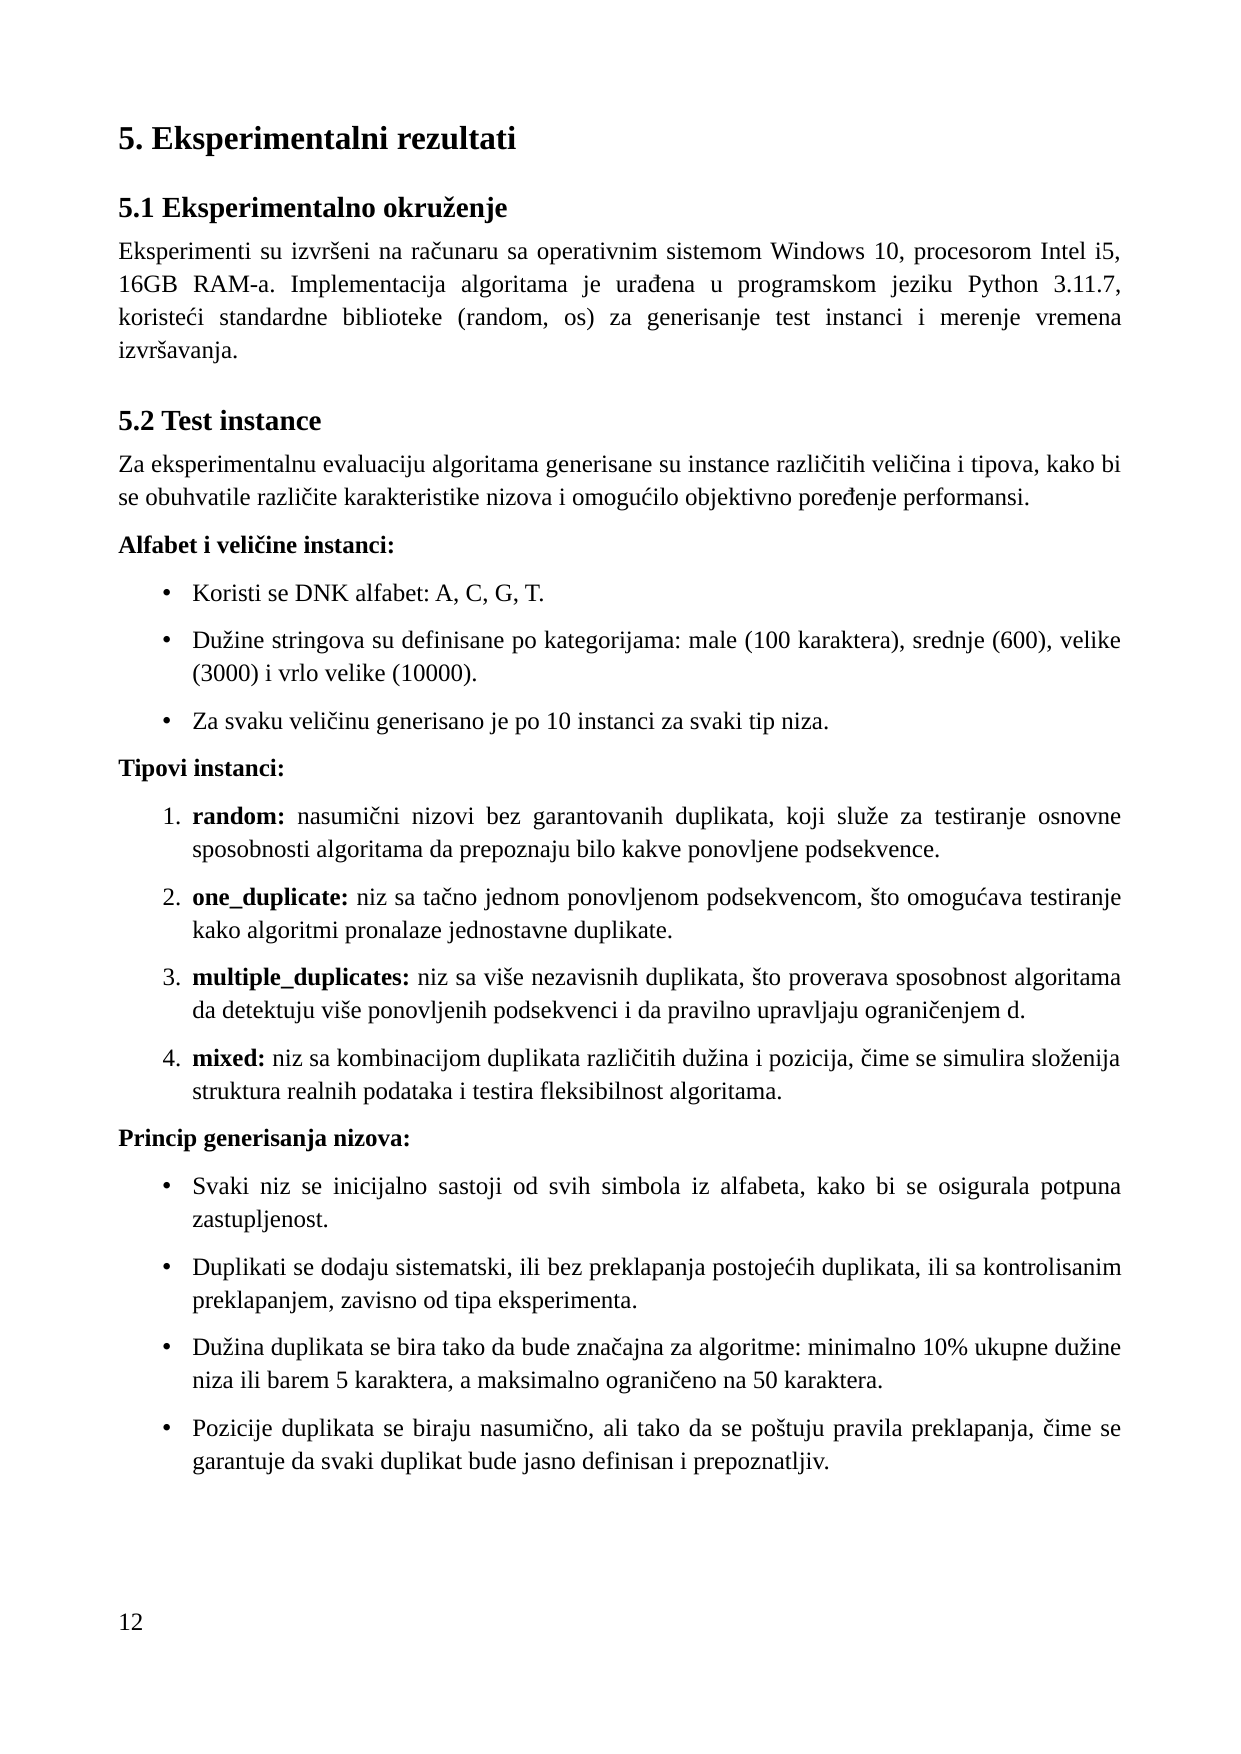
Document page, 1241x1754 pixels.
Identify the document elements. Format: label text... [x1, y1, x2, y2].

list Za svaku veličinu generisano je po 10 instanci za svaki tip niza. [162, 706, 1122, 734]
subtitle 5.2 Test instance [118, 403, 1122, 437]
list Koristi se DNK alfabet: A, C, G, T. [162, 578, 1122, 606]
list random: nasumični nizovi bez garantovanih duplikata, koji služe za testiranje osnovne sposobnosti algoritama da prepoznaju bilo kakve ponovljene podsekvence. [162, 801, 1122, 863]
list Pozicije duplikata se biraju nasumično, ali tako da se poštuju pravila preklapanja, čime se garantuje da svaki duplikat bude jasno definisan i prepoznatljiv. [162, 1413, 1122, 1475]
list one_duplicate: niz sa tačno jednom ponovljenom podsekvencom, što omogućava testiranje kako algoritmi pronalaze jednostavne duplikate. [162, 882, 1122, 943]
list Dužina duplikata se bira tako da bude značajna za algoritme: minimalno 10% ukupne dužine niza ili barem 5 karaktera, a maksimalno ograničeno na 50 karaktera. [162, 1332, 1122, 1394]
list Dužine stringova su definisane po kategorijama: male (100 karaktera), srednje (600), velike (3000) i vrlo velike (10000). [162, 625, 1122, 687]
list mixed: niz sa kombinacijom duplikata različitih dužina i pozicija, čime se simulira složenija struktura realnih podataka i testira fleksibilnost algoritama. [162, 1043, 1122, 1105]
text Alfabet i veličine instanci: [118, 530, 1122, 559]
text Tipovi instanci: [118, 753, 1122, 782]
text Za eksperimentalnu evaluaciju algoritama generisane su instance različitih veličina i tipova, kako bi se obuhvatile različite karakteristike nizova i omogućilo objektivno poređenje performansi. [118, 449, 1122, 511]
text Princip generisanja nizova: [118, 1123, 1122, 1152]
text Eksperimenti su izvršeni na računaru sa operativnim sistemom Windows 10, procesorom Intel i5, 16GB RAM-a. Implementacija algoritama je urađena u programskom jeziku Python 3.11.7, koristeći standardne biblioteke (random, os) za generisanje test instanci i merenje vremena izvršavanja. [118, 236, 1122, 364]
list Svaki niz se inicijalno sastoji od svih simbola iz alfabeta, kako bi se osigurala potpuna zastupljenost. [162, 1171, 1122, 1233]
subtitle 5.1 Eksperimentalno okruženje [118, 190, 1122, 223]
list multiple_duplicates: niz sa više nezavisnih duplikata, što proverava sposobnost algoritama da detektuju više ponovljenih podsekvenci i da pravilno upravljaju ograničenjem d. [162, 962, 1122, 1024]
list Duplikati se dodaju sistematski, ili bez preklapanja postojećih duplikata, ili sa kontrolisanim preklapanjem, zavisno od tipa eksperimenta. [162, 1252, 1122, 1313]
subtitle 5. Eksperimentalni rezultati [118, 118, 1122, 156]
